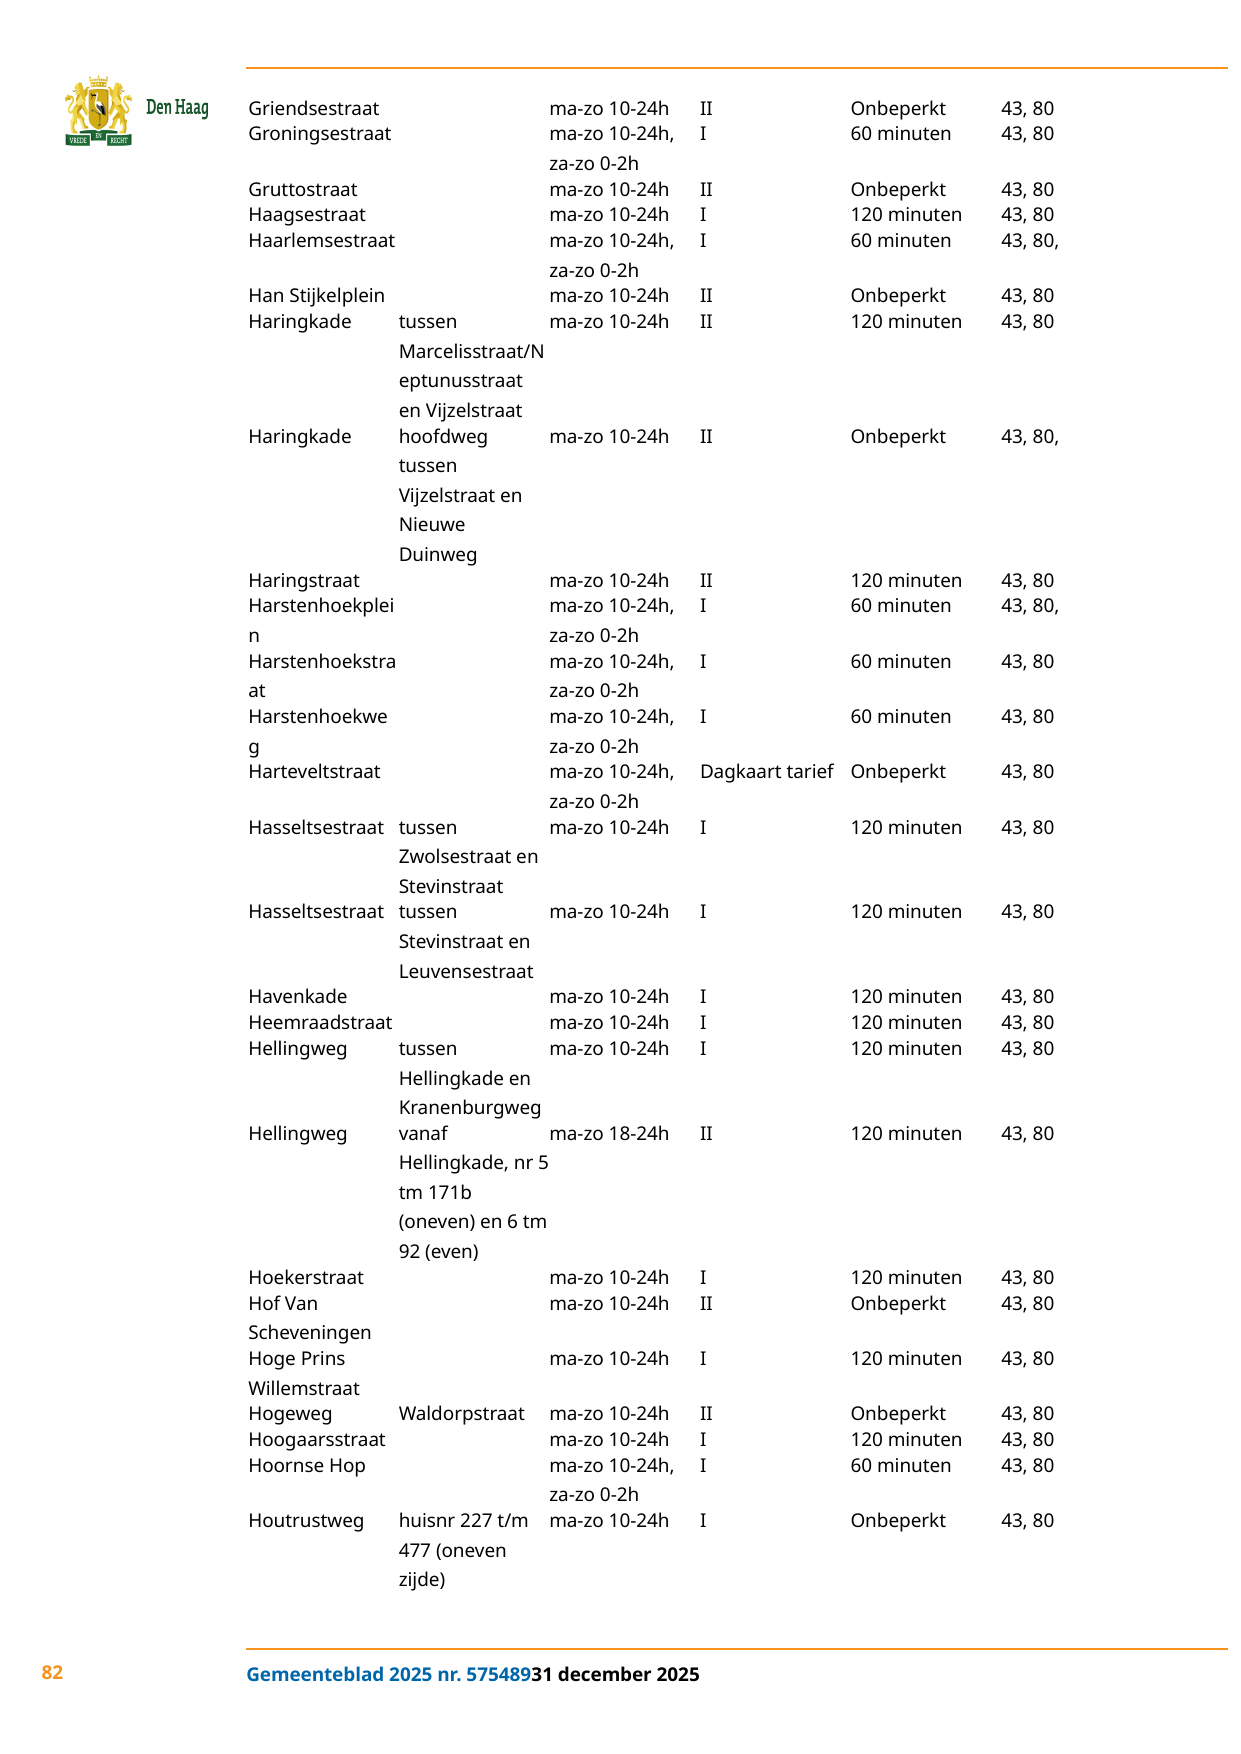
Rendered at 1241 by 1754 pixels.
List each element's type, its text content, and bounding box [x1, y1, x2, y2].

table_cell I [700, 1345, 850, 1400]
table_cell ma-zo 10-24h [549, 814, 700, 899]
table_cell [399, 1426, 549, 1452]
table_cell 43, 80 [1001, 1120, 1152, 1264]
table_cell Harstenhoekplein [248, 593, 398, 648]
table_cell II [700, 423, 850, 567]
table_cell ma-zo 10-24h [549, 176, 700, 202]
table_cell Houtrustweg [248, 1507, 398, 1592]
table_cell II [700, 95, 850, 121]
table_cell 43, 80 [1001, 703, 1152, 758]
table_cell Hof Van Scheveningen [248, 1290, 398, 1345]
table_cell 43, 80 [1001, 814, 1152, 899]
table_cell [399, 703, 549, 758]
table_cell I [700, 703, 850, 758]
table_cell Hellingweg [248, 1120, 398, 1264]
table_cell 43, 80 [1001, 899, 1152, 984]
table_cell Haringkade [248, 308, 398, 423]
table_cell [399, 95, 549, 121]
table_cell Hogeweg [248, 1400, 398, 1426]
table_cell Griendsestraat [248, 95, 398, 121]
table_cell 120 minuten [850, 567, 1001, 593]
table_cell 120 minuten [850, 1264, 1001, 1290]
table_cell Onbeperkt [850, 423, 1001, 567]
table_cell 60 minuten [850, 648, 1001, 703]
table_cell I [700, 121, 850, 176]
table_cell 120 minuten [850, 202, 1001, 227]
table_cell 60 minuten [850, 1452, 1001, 1507]
table_cell ma-zo 10-24h [549, 1264, 700, 1290]
table_cell [399, 1264, 549, 1290]
table_cell 43, 80 [1001, 95, 1152, 121]
table_cell 43, 80 [1001, 283, 1152, 308]
table_cell II [700, 1120, 850, 1264]
table_cell ma-zo 10-24h [549, 283, 700, 308]
table_cell I [700, 593, 850, 648]
table_cell ma-zo 10-24h, za-zo 0-2h [549, 1452, 700, 1507]
table_cell [399, 759, 549, 814]
table_cell II [700, 283, 850, 308]
table_cell 120 minuten [850, 1426, 1001, 1452]
table_cell ma-zo 10-24h [549, 1290, 700, 1345]
table_cell vanaf Hellingkade, nr 5 tm 171b (oneven) en 6 tm 92 (even) [399, 1120, 549, 1264]
table_cell II [700, 308, 850, 423]
table_cell tussen Zwolsestraat en Stevinstraat [399, 814, 549, 899]
table_cell ma-zo 10-24h [549, 1035, 700, 1120]
table_cell 120 minuten [850, 308, 1001, 423]
table_cell Onbeperkt [850, 176, 1001, 202]
table_cell huisnr 227 t/m 477 (oneven zijde) [399, 1507, 549, 1592]
table_cell II [700, 1290, 850, 1345]
table_cell Hoogaarsstraat [248, 1426, 398, 1452]
table_cell Havenkade [248, 984, 398, 1009]
table_cell I [700, 1264, 850, 1290]
table_cell [399, 121, 549, 176]
table_cell ma-zo 10-24h [549, 1400, 700, 1426]
table_cell 43, 80 [1001, 176, 1152, 202]
table_cell ma-zo 10-24h, za-zo 0-2h [549, 121, 700, 176]
table_cell ma-zo 10-24h [549, 899, 700, 984]
table_cell Harstenhoekstraat [248, 648, 398, 703]
table_cell 43, 80, [1001, 593, 1152, 648]
table_cell [399, 202, 549, 227]
table_cell ma-zo 10-24h, za-zo 0-2h [549, 593, 700, 648]
table_cell 43, 80 [1001, 1345, 1152, 1400]
table_cell ma-zo 18-24h [549, 1120, 700, 1264]
table_cell 43, 80 [1001, 648, 1152, 703]
table_cell 43, 80 [1001, 1264, 1152, 1290]
table_cell Haarlemsestraat [248, 227, 398, 283]
table_cell ma-zo 10-24h [549, 202, 700, 227]
table_cell 43, 80 [1001, 1009, 1152, 1035]
table_cell [399, 984, 549, 1009]
table_cell 60 minuten [850, 593, 1001, 648]
table_cell [399, 567, 549, 593]
table_cell I [700, 899, 850, 984]
table_cell 43, 80 [1001, 1426, 1152, 1452]
table_cell ma-zo 10-24h [549, 423, 700, 567]
table_cell 43, 80 [1001, 1507, 1152, 1592]
table_cell tussen Hellingkade en Kranenburgweg [399, 1035, 549, 1120]
table_cell 60 minuten [850, 703, 1001, 758]
table_cell 43, 80 [1001, 567, 1152, 593]
table_cell I [700, 1035, 850, 1120]
table_cell 43, 80 [1001, 202, 1152, 227]
table_cell I [700, 227, 850, 283]
table_cell [399, 1009, 549, 1035]
table_cell I [700, 202, 850, 227]
table_cell hoofdweg tussen Vijzelstraat en Nieuwe Duinweg [399, 423, 549, 567]
table_cell Han Stijkelplein [248, 283, 398, 308]
table_cell ma-zo 10-24h [549, 1507, 700, 1592]
table_cell Groningsestraat [248, 121, 398, 176]
table_cell Gruttostraat [248, 176, 398, 202]
table_cell 43, 80 [1001, 1035, 1152, 1120]
table_cell Harteveltstraat [248, 759, 398, 814]
table_cell Onbeperkt [850, 283, 1001, 308]
table_cell Harstenhoekweg [248, 703, 398, 758]
table_cell [399, 648, 549, 703]
table_cell Haringkade [248, 423, 398, 567]
table_cell tussen Marcelisstraat/Neptunusstraat en Vijzelstraat [399, 308, 549, 423]
table_cell [399, 1452, 549, 1507]
table_cell Waldorpstraat [399, 1400, 549, 1426]
table_cell I [700, 1426, 850, 1452]
table_cell ma-zo 10-24h [549, 1345, 700, 1400]
table_cell ma-zo 10-24h, za-zo 0-2h [549, 227, 700, 283]
table_cell [399, 1345, 549, 1400]
table_cell II [700, 1400, 850, 1426]
table_cell [399, 593, 549, 648]
table_cell ma-zo 10-24h [549, 95, 700, 121]
table_cell 120 minuten [850, 984, 1001, 1009]
table_cell 43, 80 [1001, 984, 1152, 1009]
table_cell II [700, 176, 850, 202]
table_cell 43, 80, [1001, 227, 1152, 283]
table_cell Onbeperkt [850, 1290, 1001, 1345]
picture [41, 47, 231, 172]
table_cell ma-zo 10-24h [549, 567, 700, 593]
table_cell Onbeperkt [850, 1507, 1001, 1592]
table_cell Onbeperkt [850, 759, 1001, 814]
table_cell I [700, 984, 850, 1009]
table_cell Dagkaart tarief [700, 759, 850, 814]
table_cell tussen Stevinstraat en Leuvensestraat [399, 899, 549, 984]
table_cell I [700, 1009, 850, 1035]
table_cell Onbeperkt [850, 1400, 1001, 1426]
table_cell 120 minuten [850, 1345, 1001, 1400]
table_cell ma-zo 10-24h [549, 984, 700, 1009]
table_cell Hasseltsestraat [248, 814, 398, 899]
table_cell Onbeperkt [850, 95, 1001, 121]
table_cell 120 minuten [850, 899, 1001, 984]
table_cell 43, 80 [1001, 1452, 1152, 1507]
table_cell ma-zo 10-24h, za-zo 0-2h [549, 703, 700, 758]
table_cell I [700, 1452, 850, 1507]
table_cell 60 minuten [850, 227, 1001, 283]
table_cell 43, 80 [1001, 121, 1152, 176]
table_cell 120 minuten [850, 1009, 1001, 1035]
table_cell [399, 1290, 549, 1345]
table_cell 43, 80 [1001, 1290, 1152, 1345]
table_cell [399, 227, 549, 283]
table_cell 120 minuten [850, 814, 1001, 899]
table_cell I [700, 648, 850, 703]
table_cell I [700, 814, 850, 899]
table_cell Haringstraat [248, 567, 398, 593]
table_cell ma-zo 10-24h, za-zo 0-2h [549, 648, 700, 703]
table_cell [399, 283, 549, 308]
table_cell 43, 80 [1001, 759, 1152, 814]
table_cell II [700, 567, 850, 593]
table_cell 43, 80 [1001, 1400, 1152, 1426]
table_cell Hellingweg [248, 1035, 398, 1120]
table_cell ma-zo 10-24h [549, 1426, 700, 1452]
table_cell 60 minuten [850, 121, 1001, 176]
table_cell 120 minuten [850, 1035, 1001, 1120]
table_cell [399, 176, 549, 202]
table_cell I [700, 1507, 850, 1592]
table_cell 43, 80, [1001, 423, 1152, 567]
table_cell Haagsestraat [248, 202, 398, 227]
table_cell ma-zo 10-24h, za-zo 0-2h [549, 759, 700, 814]
table_cell Hoge Prins Willemstraat [248, 1345, 398, 1400]
table_cell 43, 80 [1001, 308, 1152, 423]
table_cell Heemraadstraat [248, 1009, 398, 1035]
table_cell ma-zo 10-24h [549, 1009, 700, 1035]
table_cell ma-zo 10-24h [549, 308, 700, 423]
table_cell Hasseltsestraat [248, 899, 398, 984]
table_cell Hoornse Hop [248, 1452, 398, 1507]
table_cell 120 minuten [850, 1120, 1001, 1264]
table_cell Hoekerstraat [248, 1264, 398, 1290]
